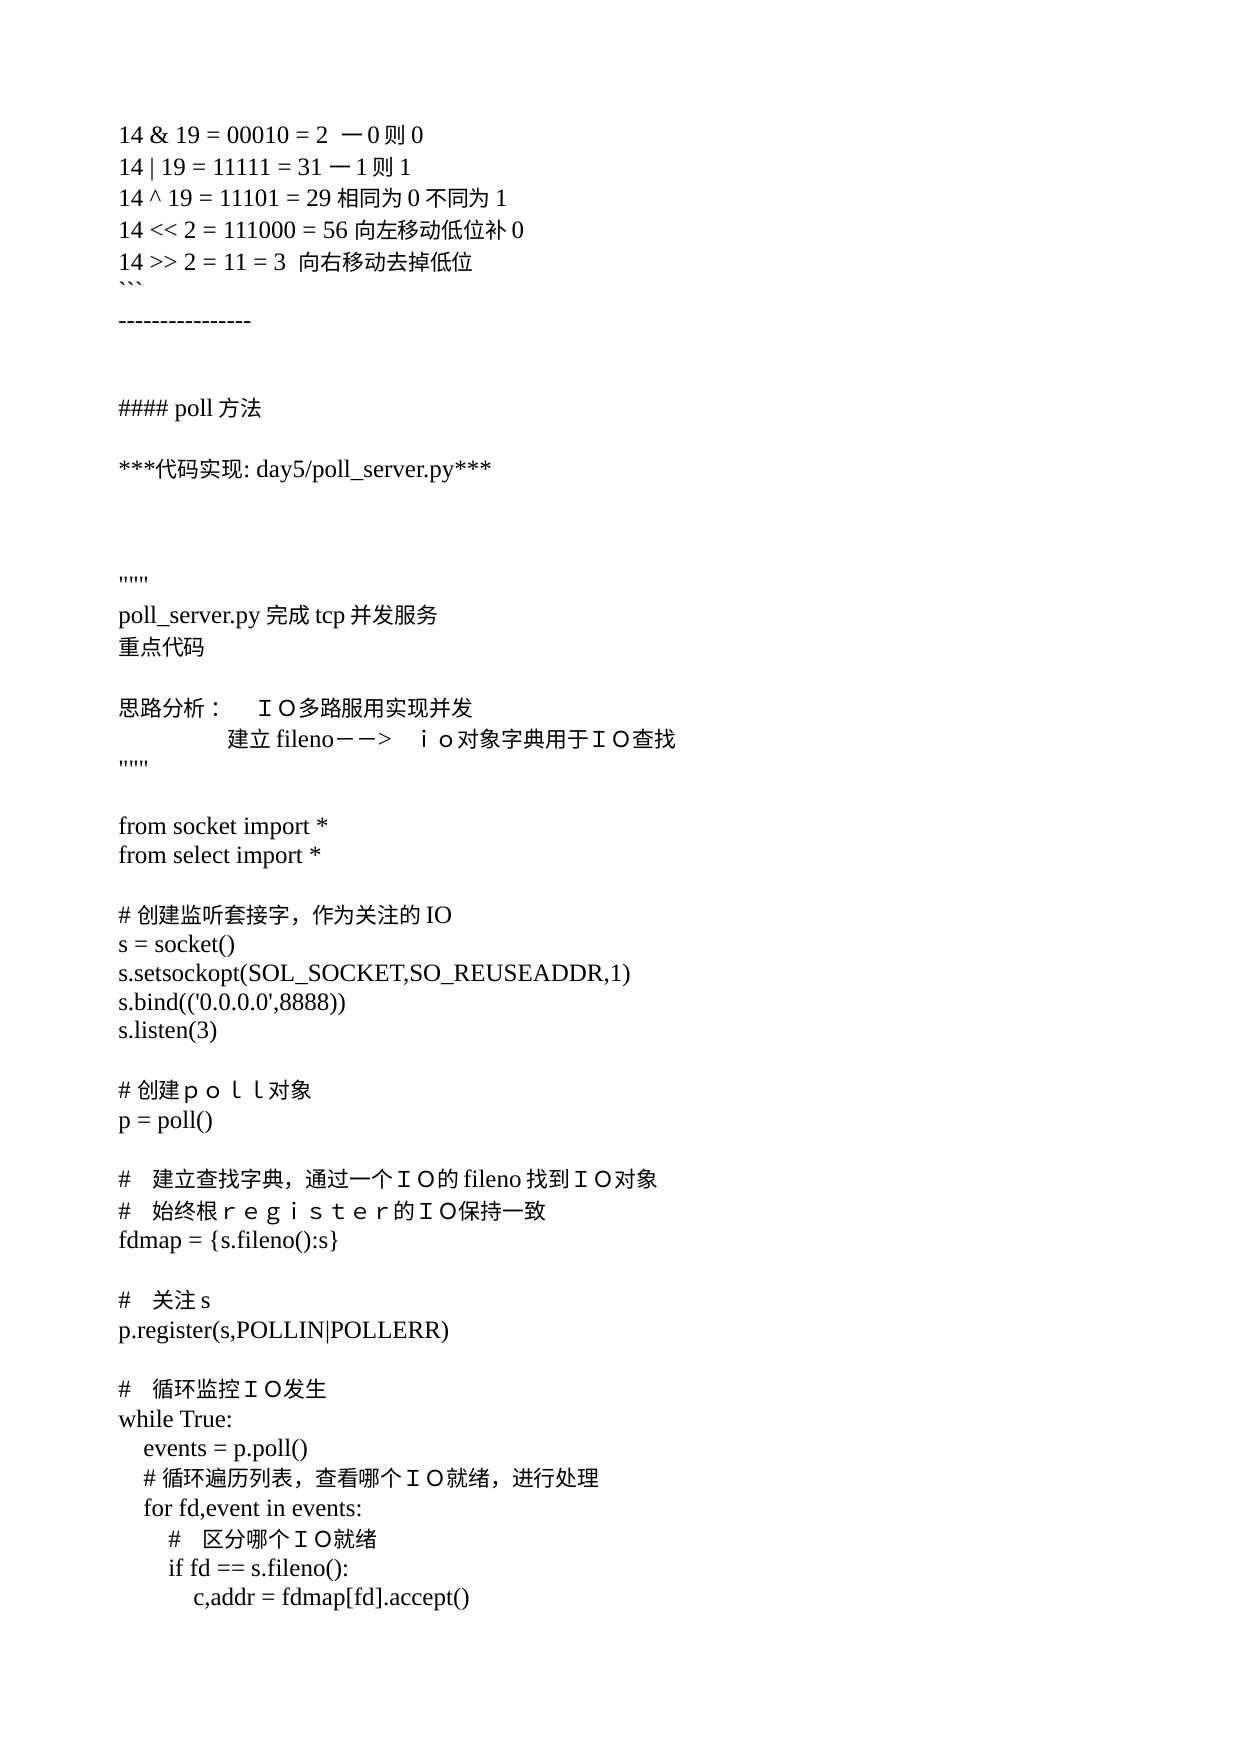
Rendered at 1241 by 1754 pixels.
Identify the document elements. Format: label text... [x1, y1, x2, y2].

text # 创建监听套接字，作为关注的IO [118, 898, 1122, 929]
text poll_server.py 完成tcp并发服务 [118, 598, 1122, 630]
text if fd == s.fileno(): [118, 1553, 1122, 1582]
text # 建立查找字典，通过一个ＩＯ的fileno找到ＩＯ对象 [118, 1162, 1122, 1194]
text # 循环监控ＩＯ发生 [118, 1372, 1122, 1404]
text 重点代码 [118, 630, 1122, 662]
text """ [118, 754, 1122, 783]
text # 创建ｐｏｌｌ对象 [118, 1073, 1122, 1105]
text 14 << 2 = 111000 = 56 向左移动低位补0 [118, 213, 1122, 245]
text s = socket() [118, 929, 1122, 958]
text p = poll() [118, 1105, 1122, 1133]
text ``` [118, 276, 1122, 305]
text # 始终根ｒｅｇｉｓｔｅｒ的ＩＯ保持一致 [118, 1194, 1122, 1226]
text s.setsockopt(SOL_SOCKET,SO_REUSEADDR,1) [118, 958, 1122, 987]
text # 关注s [118, 1283, 1122, 1315]
text s.bind(('0.0.0.0',8888)) [118, 987, 1122, 1016]
text #### poll方法 [118, 391, 1122, 423]
text ***代码实现: day5/poll_server.py*** [118, 452, 1122, 483]
text 14 & 19 = 00010 = 2 一0则0 [118, 118, 1122, 150]
text 建立fileno－－> ｉｏ对象字典用于ＩＯ查找 [118, 722, 1122, 754]
text 14 | 19 = 11111 = 31 一1则1 [118, 150, 1122, 181]
text """ [118, 570, 1122, 598]
text events = p.poll() [118, 1433, 1122, 1461]
text for fd,event in events: [118, 1493, 1122, 1522]
text from select import * [118, 840, 1122, 869]
text while True: [118, 1404, 1122, 1433]
text 14 ^ 19 = 11101 = 29 相同为0不同为1 [118, 181, 1122, 213]
text p.register(s,POLLIN|POLLERR) [118, 1315, 1122, 1343]
text # 循环遍历列表，查看哪个ＩＯ就绪，进行处理 [118, 1461, 1122, 1493]
text ---------------- [118, 305, 1122, 334]
text s.listen(3) [118, 1016, 1122, 1044]
text 14 >> 2 = 11 = 3 向右移动去掉低位 [118, 245, 1122, 276]
text fdmap = {s.fileno():s} [118, 1226, 1122, 1254]
text c,addr = fdmap[fd].accept() [118, 1582, 1122, 1611]
text # 区分哪个ＩＯ就绪 [118, 1522, 1122, 1553]
text from socket import * [118, 811, 1122, 840]
text 思路分析 ： ＩＯ多路服用实现并发 [118, 691, 1122, 722]
